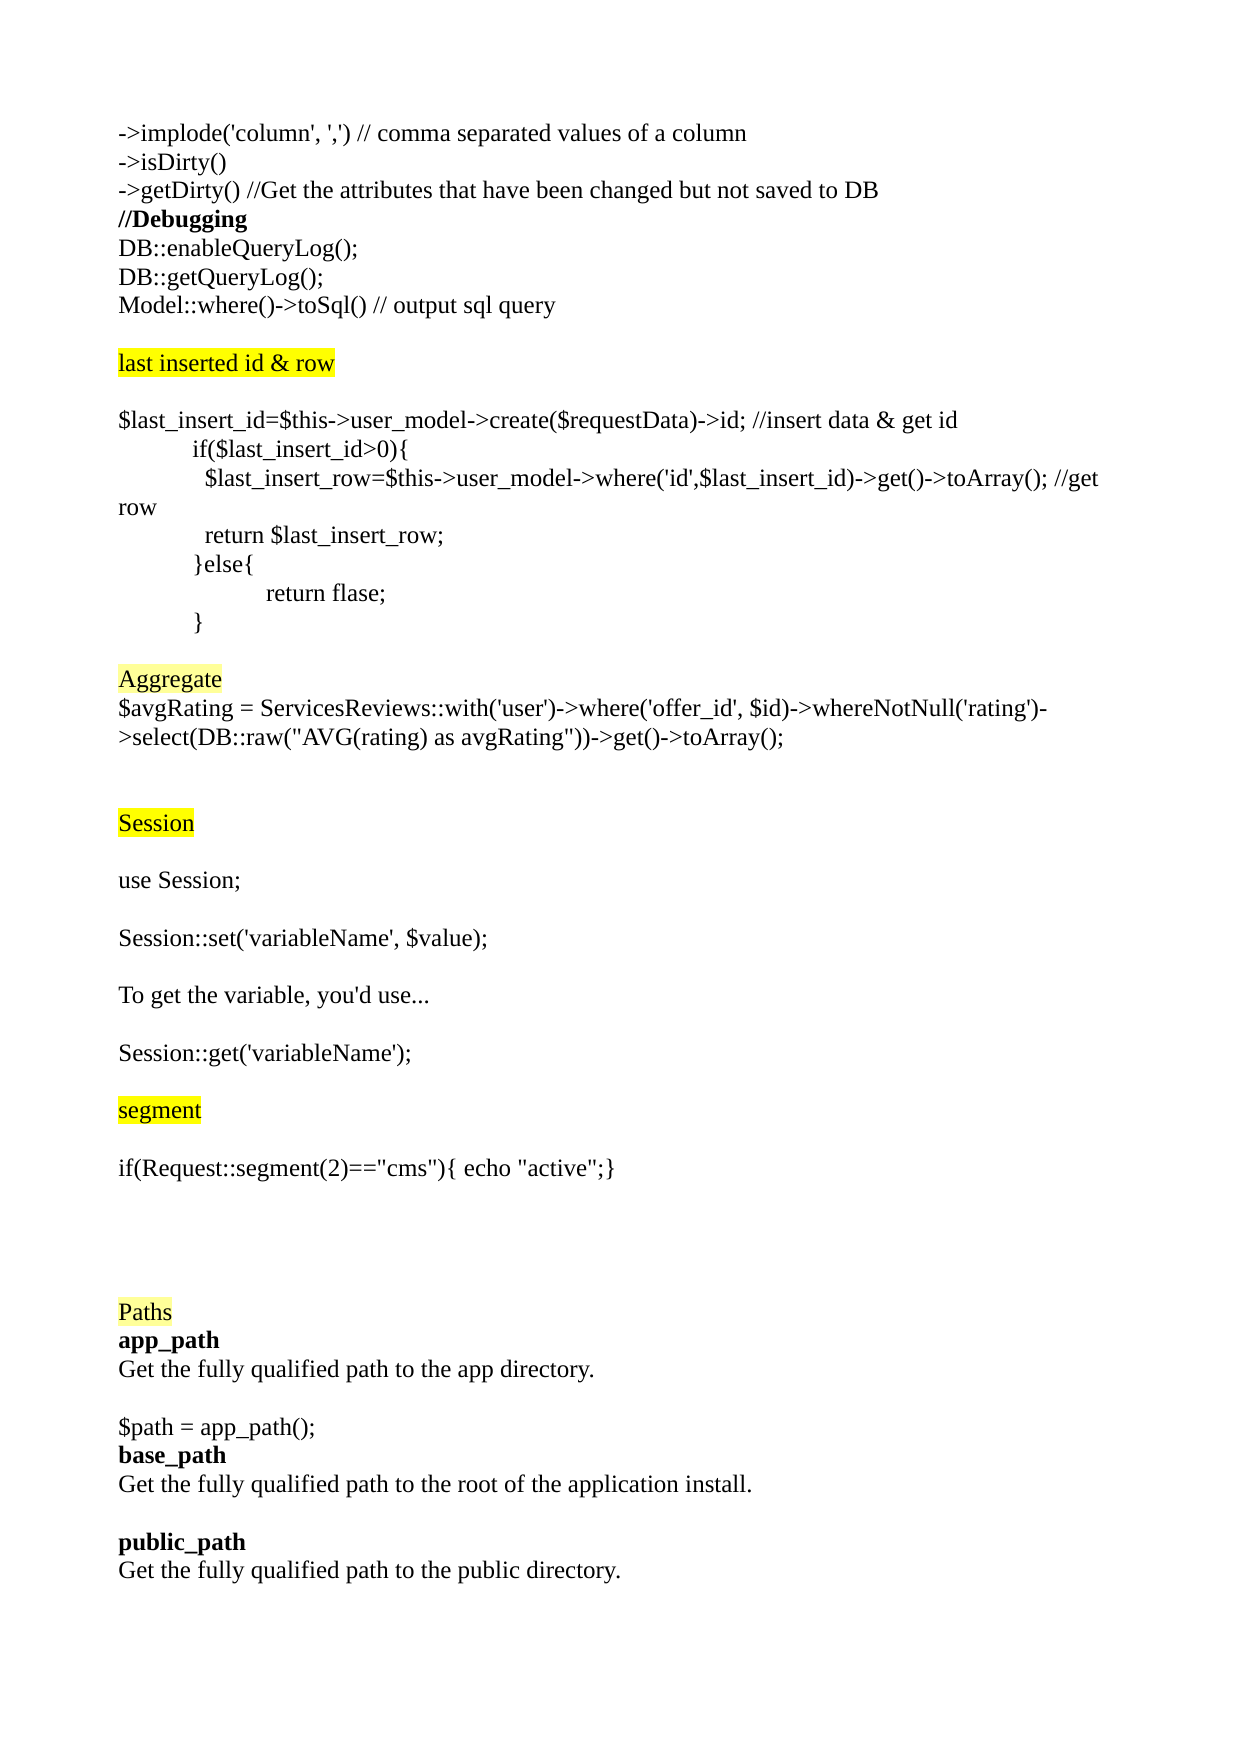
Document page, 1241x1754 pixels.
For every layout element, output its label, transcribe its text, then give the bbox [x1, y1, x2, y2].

text ->implode('column', ',') // comma separated values of a column [118, 118, 1122, 147]
text use Session; [118, 866, 1122, 894]
text Session::set('variableName', $value); [118, 923, 1122, 952]
text if($last_insert_id>0){ [118, 434, 1122, 463]
text $path = app_path(); [118, 1412, 1122, 1441]
text }else{ [118, 549, 1122, 578]
text //Debugging [118, 204, 1122, 233]
text Model::where()->toSql() // output sql query [118, 291, 1122, 319]
text Get the fully qualified path to the app directory. [118, 1354, 1122, 1383]
text return $last_insert_row; [118, 521, 1122, 549]
text ->getDirty() //Get the attributes that have been changed but not saved to DB [118, 176, 1122, 204]
text $last_insert_row=$this->user_model->where('id',$last_insert_id)->get()->toArray(); //get row [118, 463, 1122, 521]
text To get the variable, you'd use... [118, 981, 1122, 1009]
text $avgRating = ServicesReviews::with('user')->where('offer_id', $id)->whereNotNull('rating')->select(DB::raw("AVG(rating) as avgRating"))->get()->toArray(); [118, 693, 1122, 751]
text DB::enableQueryLog(); [118, 233, 1122, 262]
text Aggregate [118, 664, 1122, 693]
text public_path [118, 1527, 1122, 1556]
text return flase; [118, 578, 1122, 607]
text ->isDirty() [118, 147, 1122, 176]
text } [118, 607, 1122, 636]
text Session [118, 808, 1122, 837]
text Paths [118, 1297, 1122, 1326]
text DB::getQueryLog(); [118, 262, 1122, 291]
text $last_insert_id=$this->user_model->create($requestData)->id; //insert data & get id [118, 406, 1122, 434]
text Get the fully qualified path to the root of the application install. [118, 1469, 1122, 1498]
text app_path [118, 1326, 1122, 1354]
text segment [118, 1096, 1122, 1124]
text last inserted id & row [118, 348, 1122, 377]
text base_path [118, 1441, 1122, 1469]
text if(Request::segment(2)=="cms"){ echo "active";} [118, 1153, 1122, 1182]
text Session::get('variableName'); [118, 1038, 1122, 1067]
text Get the fully qualified path to the public directory. [118, 1556, 1122, 1584]
